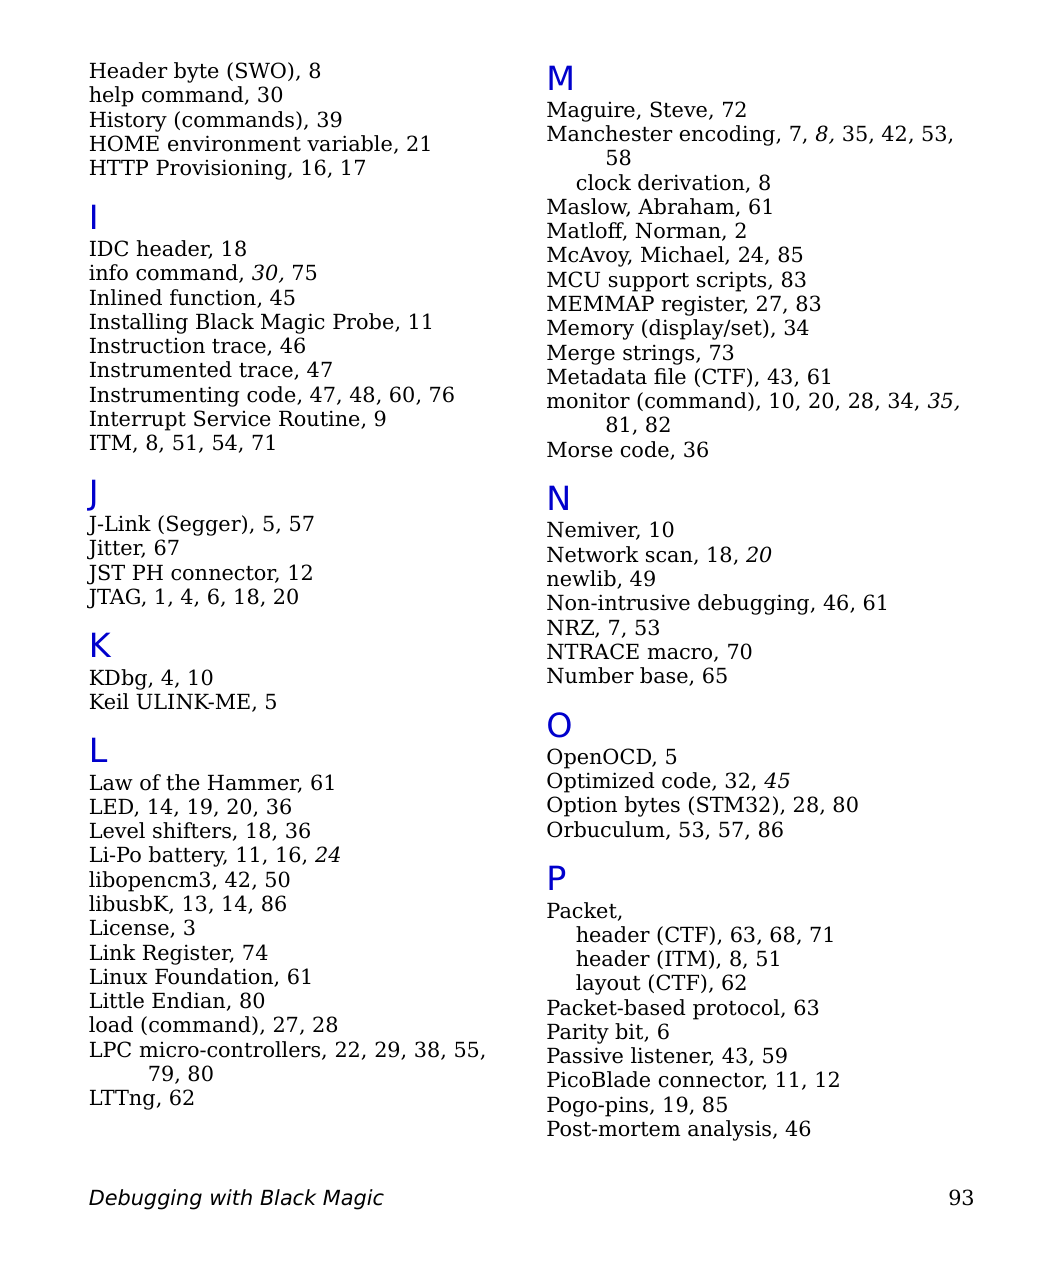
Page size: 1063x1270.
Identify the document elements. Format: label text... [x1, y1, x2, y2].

text O [546, 706, 974, 745]
text Inlined function, 45 [88, 286, 517, 310]
text ITM, 8, 51, 54, 71 [88, 431, 517, 455]
text Manchester encoding, 7, 8, 35, 42, 53, 58 [546, 122, 974, 171]
text help command, 30 [88, 83, 517, 108]
text IDC header, 18 [88, 237, 517, 261]
text Level shifters, 18, 36 [88, 819, 517, 843]
text Parity bit, 6 [546, 1020, 974, 1044]
text header (CTF), 63, 68, 71 [576, 923, 974, 947]
text License, 3 [88, 916, 517, 941]
text Orbuculum, 53, 57, 86 [546, 818, 974, 842]
text Interrupt Service Routine, 9 [88, 407, 517, 431]
text Memory (display/set), 34 [546, 316, 974, 341]
text header (ITM), 8, 51 [576, 947, 974, 971]
text L [88, 732, 517, 771]
text Li-Po battery, 11, 16, 24 [88, 843, 517, 868]
text MEMMAP register, 27, 83 [546, 292, 974, 316]
text Pogo-pins, 19, 85 [546, 1093, 974, 1117]
text Instruction trace, 46 [88, 334, 517, 358]
text Non-intrusive debugging, 46, 61 [546, 591, 974, 616]
text HTTP Provisioning, 16, 17 [88, 156, 517, 180]
text NRZ, 7, 53 [546, 616, 974, 640]
text History (commands), 39 [88, 108, 517, 132]
text Post-mortem analysis, 46 [546, 1117, 974, 1141]
text Instrumented trace, 47 [88, 358, 517, 383]
text I [88, 198, 517, 237]
text HOME environment variable, 21 [88, 132, 517, 156]
text McAvoy, Michael, 24, 85 [546, 243, 974, 268]
text JTAG, 1, 4, 6, 18, 20 [88, 585, 517, 609]
text PicoBlade connector, 11, 12 [546, 1068, 974, 1093]
text Packet, [546, 899, 974, 923]
text info command, 30, 75 [88, 261, 517, 286]
text K [88, 627, 517, 666]
text monitor (command), 10, 20, 28, 34, 35, 81, 82 [546, 389, 974, 438]
text Number base, 65 [546, 664, 974, 688]
text Morse code, 36 [546, 438, 974, 462]
text Packet-based protocol, 63 [546, 996, 974, 1020]
text Maslow, Abraham, 61 [546, 195, 974, 219]
text Option bytes (STM32), 28, 80 [546, 793, 974, 818]
text Passive listener, 43, 59 [546, 1044, 974, 1068]
text KDbg, 4, 10 [88, 666, 517, 690]
text Law of the Hammer, 61 [88, 771, 517, 795]
text Maguire, Steve, 72 [546, 98, 974, 122]
text load (command), 27, 28 [88, 1013, 517, 1038]
text J-Link (Segger), 5, 57 [88, 512, 517, 536]
text libopencm3, 42, 50 [88, 868, 517, 892]
text P [546, 860, 974, 899]
text Matloff, Norman, 2 [546, 219, 974, 243]
text M [546, 59, 974, 98]
text OpenOCD, 5 [546, 745, 974, 769]
text MCU support scripts, 83 [546, 268, 974, 292]
text Linux Foundation, 61 [88, 965, 517, 989]
text LTTng, 62 [88, 1086, 517, 1111]
text J [88, 473, 517, 512]
text Little Endian, 80 [88, 989, 517, 1013]
text layout (CTF), 62 [576, 971, 974, 996]
text newlib, 49 [546, 567, 974, 591]
text Merge strings, 73 [546, 341, 974, 365]
text Keil ULINK-ME, 5 [88, 690, 517, 714]
text Network scan, 18, 20 [546, 543, 974, 567]
text Jitter, 67 [88, 536, 517, 561]
text N [546, 480, 974, 518]
text Metadata file (CTF), 43, 61 [546, 365, 974, 389]
text Installing Black Magic Probe, 11 [88, 310, 517, 334]
text NTRACE macro, 70 [546, 640, 974, 664]
text LPC micro-controllers, 22, 29, 38, 55, 79, 80 [88, 1038, 517, 1086]
text LED, 14, 19, 20, 36 [88, 795, 517, 819]
text JST PH connector, 12 [88, 561, 517, 585]
text Header byte (SWO), 8 [88, 59, 517, 83]
text Nemiver, 10 [546, 518, 974, 543]
text Instrumenting code, 47, 48, 60, 76 [88, 383, 517, 407]
text Link Register, 74 [88, 941, 517, 965]
text Optimized code, 32, 45 [546, 769, 974, 793]
text libusbK, 13, 14, 86 [88, 892, 517, 916]
text clock derivation, 8 [576, 171, 974, 195]
